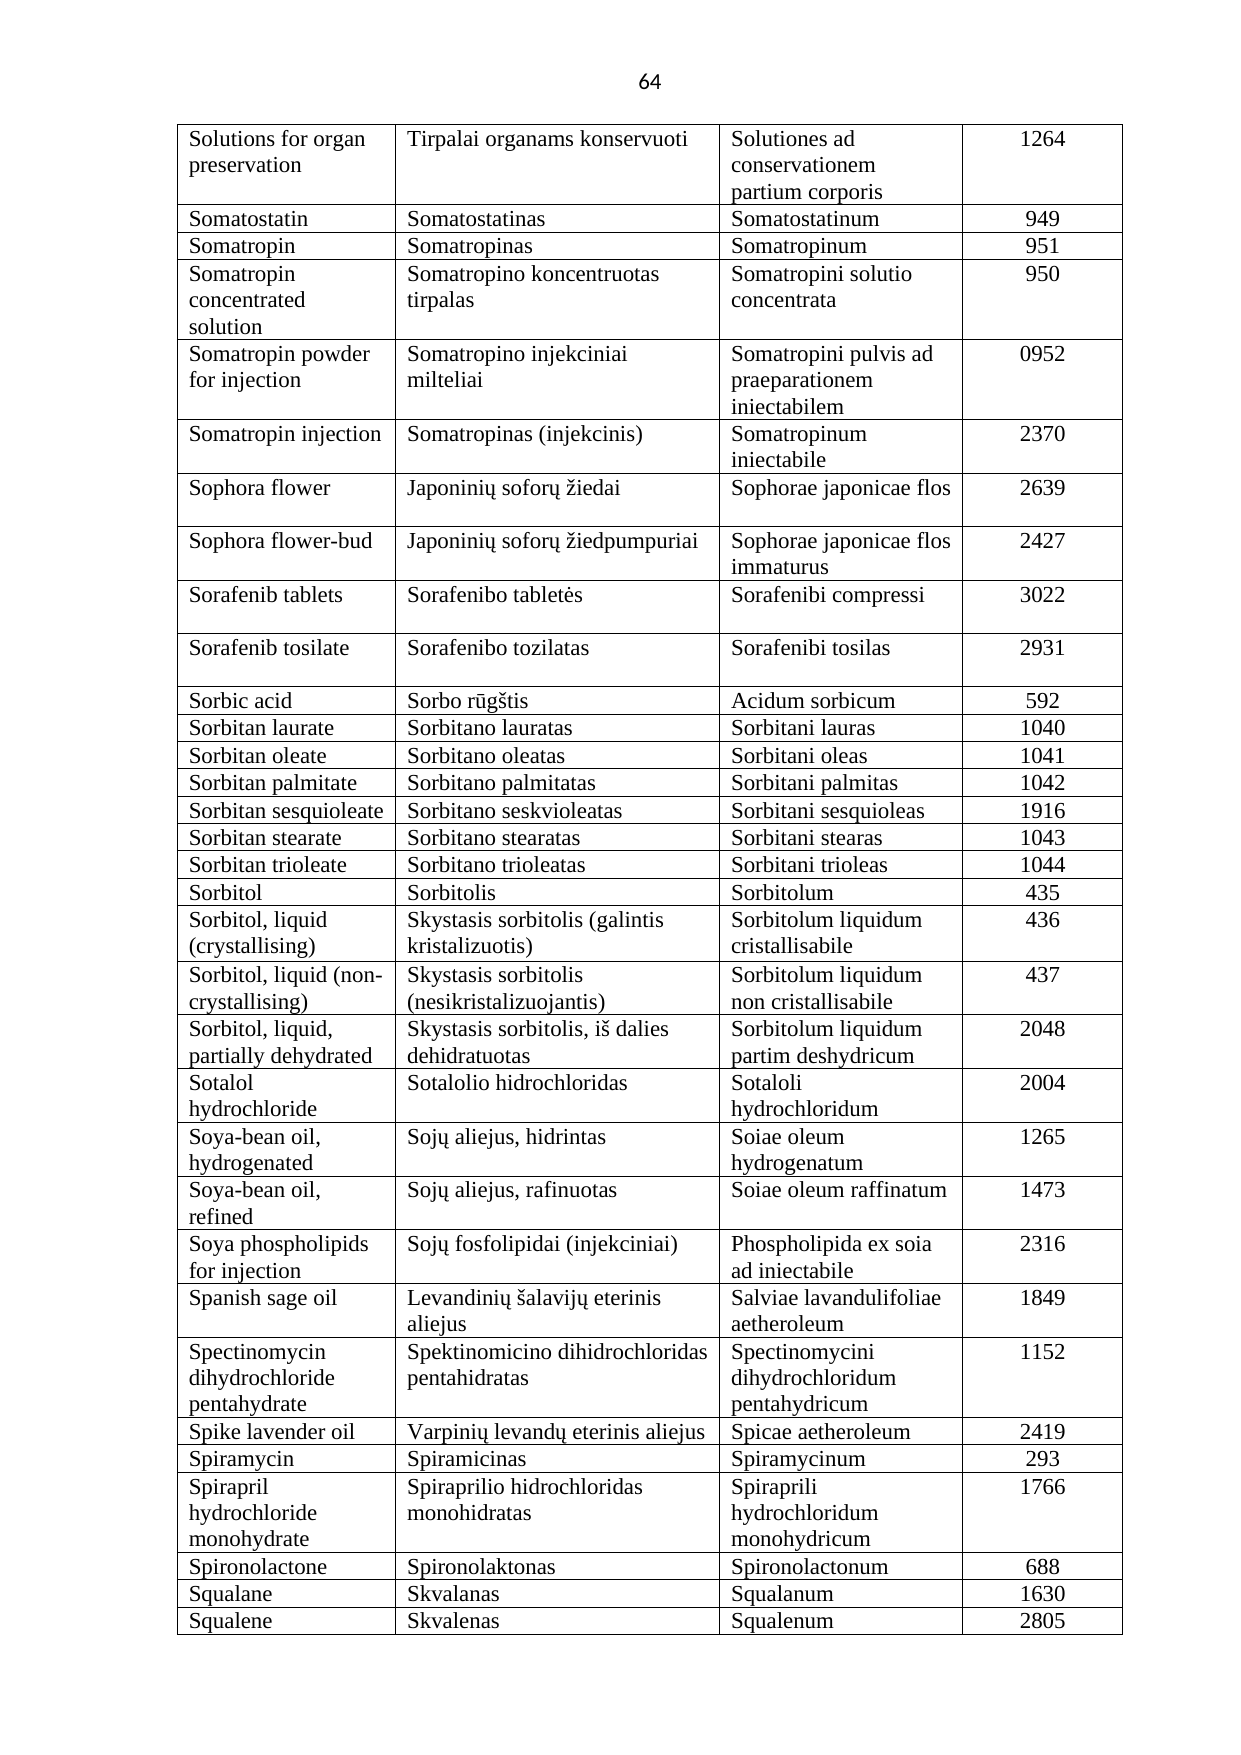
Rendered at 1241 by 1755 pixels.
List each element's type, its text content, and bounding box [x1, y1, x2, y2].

table_cell Sorafenibo tabletės [396, 581, 719, 633]
table_cell 2805 [963, 1608, 1122, 1634]
table_cell 436 [963, 906, 1122, 961]
table_cell 2419 [963, 1418, 1122, 1444]
table_cell Sorbitani stearas [720, 824, 962, 850]
table_cell Somatropinas [396, 233, 719, 259]
table_cell 951 [963, 233, 1122, 259]
table_cell Somatropini pulvis ad praeparationem iniectabilem [720, 340, 962, 419]
table_cell 2931 [963, 634, 1122, 686]
table_cell 1152 [963, 1338, 1122, 1417]
table_cell Sorafenibi tosilas [720, 634, 962, 686]
table_cell Sorafenibi compressi [720, 581, 962, 633]
table_cell Squalene [178, 1608, 395, 1634]
table_cell Sorbitan trioleate [178, 851, 395, 878]
table_cell 1849 [963, 1284, 1122, 1337]
table_cell 592 [963, 687, 1122, 713]
table_cell Soya phospholipids for injection [178, 1230, 395, 1283]
table_cell Somatropino koncentruotas tirpalas [396, 260, 719, 339]
table_cell Sorbitano stearatas [396, 824, 719, 850]
table_cell Sorbitani palmitas [720, 769, 962, 796]
table_cell Sorbitol, liquid, partially dehydrated [178, 1015, 395, 1068]
table_cell Sorbitano trioleatas [396, 851, 719, 878]
table_cell 293 [963, 1445, 1122, 1472]
table_cell 1265 [963, 1123, 1122, 1176]
table_cell Sorafenib tablets [178, 581, 395, 633]
table_cell Spironolactonum [720, 1553, 962, 1579]
table_cell Sorbitolum liquidum non cristallisabile [720, 962, 962, 1014]
table_cell Spectinomycin dihydrochloride pentahydrate [178, 1338, 395, 1417]
table_cell Sorbitano palmitatas [396, 769, 719, 796]
table_cell Spirapril hydrochloride monohydrate [178, 1473, 395, 1552]
table_cell Skvalenas [396, 1608, 719, 1634]
table_cell 688 [963, 1553, 1122, 1579]
table_cell Sophorae japonicae flos immaturus [720, 527, 962, 580]
table_cell Japoninių soforų žiedpumpuriai [396, 527, 719, 580]
table_cell Spiraprilio hidrochloridas monohidratas [396, 1473, 719, 1552]
table_cell Sophora flower-bud [178, 527, 395, 580]
table_cell Skvalanas [396, 1580, 719, 1607]
table_cell Somatropini solutio concentrata [720, 260, 962, 339]
table_cell Spiramicinas [396, 1445, 719, 1472]
table_cell Sorafenib tosilate [178, 634, 395, 686]
table_cell 437 [963, 962, 1122, 1014]
table_cell 2427 [963, 527, 1122, 580]
table_cell Soiae oleum hydrogenatum [720, 1123, 962, 1176]
table_cell Soya-bean oil, refined [178, 1177, 395, 1229]
table_cell 949 [963, 205, 1122, 232]
table_cell Somatropin injection [178, 420, 395, 473]
table_cell Somatropin concentrated solution [178, 260, 395, 339]
table_cell 1264 [963, 125, 1122, 204]
table_cell Varpinių levandų eterinis aliejus [396, 1418, 719, 1444]
table_cell Sorbitan laurate [178, 715, 395, 741]
table_cell Spanish sage oil [178, 1284, 395, 1337]
table_cell 1473 [963, 1177, 1122, 1229]
table_cell 2316 [963, 1230, 1122, 1283]
table_cell Somatostatinas [396, 205, 719, 232]
table_cell Squalane [178, 1580, 395, 1607]
table_cell 3022 [963, 581, 1122, 633]
table_cell Spectinomycini dihydrochloridum pentahydricum [720, 1338, 962, 1417]
table_cell Somatostatinum [720, 205, 962, 232]
table_cell Sorbitolum liquidum partim deshydricum [720, 1015, 962, 1068]
table_cell Spicae aetheroleum [720, 1418, 962, 1444]
table_cell Somatostatin [178, 205, 395, 232]
table_cell Somatropin powder for injection [178, 340, 395, 419]
table_cell Sorbitan palmitate [178, 769, 395, 796]
table_cell Sorbitani oleas [720, 742, 962, 768]
table_cell 2004 [963, 1069, 1122, 1122]
table_cell Somatropino injekciniai milteliai [396, 340, 719, 419]
table_cell 1043 [963, 824, 1122, 850]
table_cell Phospholipida ex soia ad iniectabile [720, 1230, 962, 1283]
table_cell Soiae oleum raffinatum [720, 1177, 962, 1229]
table_cell Spike lavender oil [178, 1418, 395, 1444]
table_cell Somatropinum [720, 233, 962, 259]
table_cell Sorbitani trioleas [720, 851, 962, 878]
table_cell Sorbic acid [178, 687, 395, 713]
table_cell Sophora flower [178, 474, 395, 526]
table_cell Sorafenibo tozilatas [396, 634, 719, 686]
table_cell Skystasis sorbitolis, iš dalies dehidratuotas [396, 1015, 719, 1068]
table_cell Acidum sorbicum [720, 687, 962, 713]
table_cell 1042 [963, 769, 1122, 796]
table_cell Sophorae japonicae flos [720, 474, 962, 526]
table_cell Sorbitolum liquidum cristallisabile [720, 906, 962, 961]
table_cell Sorbitan oleate [178, 742, 395, 768]
table_cell Sojų aliejus, hidrintas [396, 1123, 719, 1176]
table_cell Spironolaktonas [396, 1553, 719, 1579]
table_cell 1044 [963, 851, 1122, 878]
table_cell Sorbitani lauras [720, 715, 962, 741]
table_cell 1630 [963, 1580, 1122, 1607]
table_cell Levandinių šalavijų eterinis aliejus [396, 1284, 719, 1337]
table_cell Salviae lavandulifoliae aetheroleum [720, 1284, 962, 1337]
table_cell Skystasis sorbitolis (nesikristalizuojantis) [396, 962, 719, 1014]
table_cell Japoninių soforų žiedai [396, 474, 719, 526]
table_cell Sojų aliejus, rafinuotas [396, 1177, 719, 1229]
table_cell Somatropinas (injekcinis) [396, 420, 719, 473]
table_cell Sorbitolum [720, 879, 962, 905]
table_cell Somatropinum iniectabile [720, 420, 962, 473]
table_cell Squalanum [720, 1580, 962, 1607]
table_cell Spektinomicino dihidrochloridas pentahidratas [396, 1338, 719, 1417]
table_cell Sorbitano oleatas [396, 742, 719, 768]
table_cell Soya-bean oil, hydrogenated [178, 1123, 395, 1176]
table_cell Solutions for organ preservation [178, 125, 395, 204]
table_cell Tirpalai organams konservuoti [396, 125, 719, 204]
table_cell 1040 [963, 715, 1122, 741]
table_cell Spiraprili hydrochloridum monohydricum [720, 1473, 962, 1552]
table_cell Sorbitolis [396, 879, 719, 905]
table_cell Sorbitan sesquioleate [178, 797, 395, 823]
table_cell Sorbitol, liquid (crystallising) [178, 906, 395, 961]
table_cell Sorbitano lauratas [396, 715, 719, 741]
table_cell 1041 [963, 742, 1122, 768]
table_cell Sorbitano seskvioleatas [396, 797, 719, 823]
table_cell Spironolactone [178, 1553, 395, 1579]
table_cell Sorbo rūgštis [396, 687, 719, 713]
table_cell Spiramycin [178, 1445, 395, 1472]
table_cell 2048 [963, 1015, 1122, 1068]
table_cell Skystasis sorbitolis (galintis kristalizuotis) [396, 906, 719, 961]
table_cell 1766 [963, 1473, 1122, 1552]
table_cell 0952 [963, 340, 1122, 419]
table_cell Sojų fosfolipidai (injekciniai) [396, 1230, 719, 1283]
table_cell 1916 [963, 797, 1122, 823]
table_cell Sorbitan stearate [178, 824, 395, 850]
table_cell Sotalolio hidrochloridas [396, 1069, 719, 1122]
table_cell Sorbitol, liquid (non-crystallising) [178, 962, 395, 1014]
table_cell Sorbitani sesquioleas [720, 797, 962, 823]
table_cell 435 [963, 879, 1122, 905]
table_cell Squalenum [720, 1608, 962, 1634]
table_cell Sorbitol [178, 879, 395, 905]
table_cell 2370 [963, 420, 1122, 473]
table_cell Spiramycinum [720, 1445, 962, 1472]
table_cell Sotalol hydrochloride [178, 1069, 395, 1122]
table_cell Somatropin [178, 233, 395, 259]
table_cell Solutiones ad conservationem partium corporis [720, 125, 962, 204]
table_cell 950 [963, 260, 1122, 339]
table_cell Sotaloli hydrochloridum [720, 1069, 962, 1122]
table_cell 2639 [963, 474, 1122, 526]
